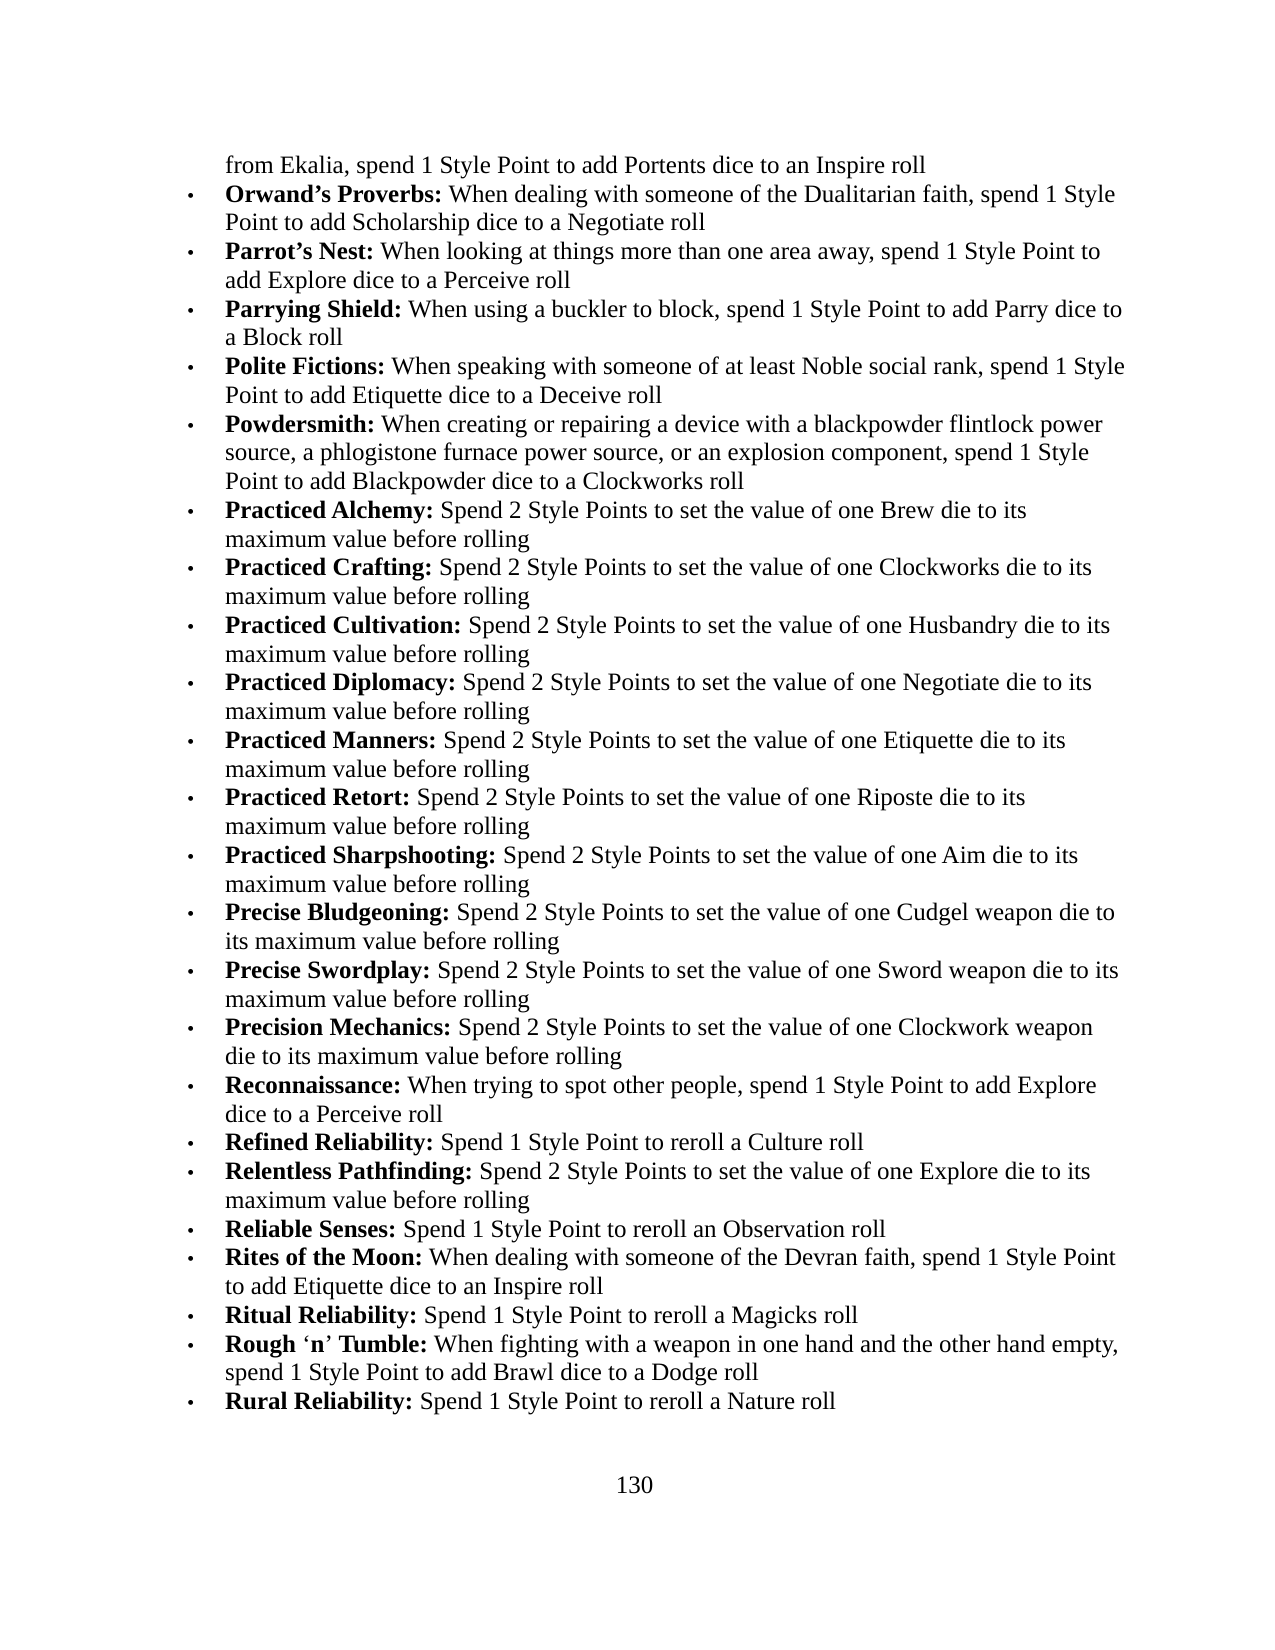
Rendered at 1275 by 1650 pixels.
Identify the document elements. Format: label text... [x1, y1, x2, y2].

list Practiced Retort: Spend 2 Style Points to set the value of one Riposte die to its maximum value before rolling [187, 782, 1125, 840]
list Ritual Reliability: Spend 1 Style Point to reroll a Magicks roll [187, 1300, 1125, 1329]
list from Ekalia, spend 1 Style Point to add Portents dice to an Inspire roll [187, 150, 1125, 179]
list Practiced Cultivation: Spend 2 Style Points to set the value of one Husbandry die to its maximum value before rolling [187, 610, 1125, 667]
list Relentless Pathfinding: Spend 2 Style Points to set the value of one Explore die to its maximum value before rolling [187, 1156, 1125, 1214]
list Rural Reliability: Spend 1 Style Point to reroll a Nature roll [187, 1386, 1125, 1415]
list Parrot’s Nest: When looking at things more than one area away, spend 1 Style Point to add Explore dice to a Perceive roll [187, 236, 1125, 294]
list Rites of the Moon: When dealing with someone of the Devran faith, spend 1 Style Point to add Etiquette dice to an Inspire roll [187, 1242, 1125, 1300]
list Orwand’s Proverbs: When dealing with someone of the Dualitarian faith, spend 1 Style Point to add Scholarship dice to a Negotiate roll [187, 179, 1125, 236]
list Parrying Shield: When using a buckler to block, spend 1 Style Point to add Parry dice to a Block roll [187, 294, 1125, 351]
list Practiced Crafting: Spend 2 Style Points to set the value of one Clockworks die to its maximum value before rolling [187, 552, 1125, 610]
list Powdersmith: When creating or repairing a device with a blackpowder flintlock power source, a phlogistone furnace power source, or an explosion component, spend 1 Style Point to add Blackpowder dice to a Clockworks roll [187, 409, 1125, 495]
list Precise Bludgeoning: Spend 2 Style Points to set the value of one Cudgel weapon die to its maximum value before rolling [187, 897, 1125, 955]
list Precise Swordplay: Spend 2 Style Points to set the value of one Sword weapon die to its maximum value before rolling [187, 955, 1125, 1012]
list Polite Fictions: When speaking with someone of at least Noble social rank, spend 1 Style Point to add Etiquette dice to a Deceive roll [187, 351, 1125, 409]
list Practiced Alchemy: Spend 2 Style Points to set the value of one Brew die to its maximum value before rolling [187, 495, 1125, 552]
list Precision Mechanics: Spend 2 Style Points to set the value of one Clockwork weapon die to its maximum value before rolling [187, 1012, 1125, 1070]
list Reliable Senses: Spend 1 Style Point to reroll an Observation roll [187, 1214, 1125, 1242]
list Practiced Diplomacy: Spend 2 Style Points to set the value of one Negotiate die to its maximum value before rolling [187, 667, 1125, 725]
list Practiced Sharpshooting: Spend 2 Style Points to set the value of one Aim die to its maximum value before rolling [187, 840, 1125, 897]
list Refined Reliability: Spend 1 Style Point to reroll a Culture roll [187, 1127, 1125, 1156]
list Practiced Manners: Spend 2 Style Points to set the value of one Etiquette die to its maximum value before rolling [187, 725, 1125, 782]
list Rough ‘n’ Tumble: When fighting with a weapon in one hand and the other hand empty, spend 1 Style Point to add Brawl dice to a Dodge roll [187, 1329, 1125, 1386]
list Reconnaissance: When trying to spot other people, spend 1 Style Point to add Explore dice to a Perceive roll [187, 1070, 1125, 1127]
